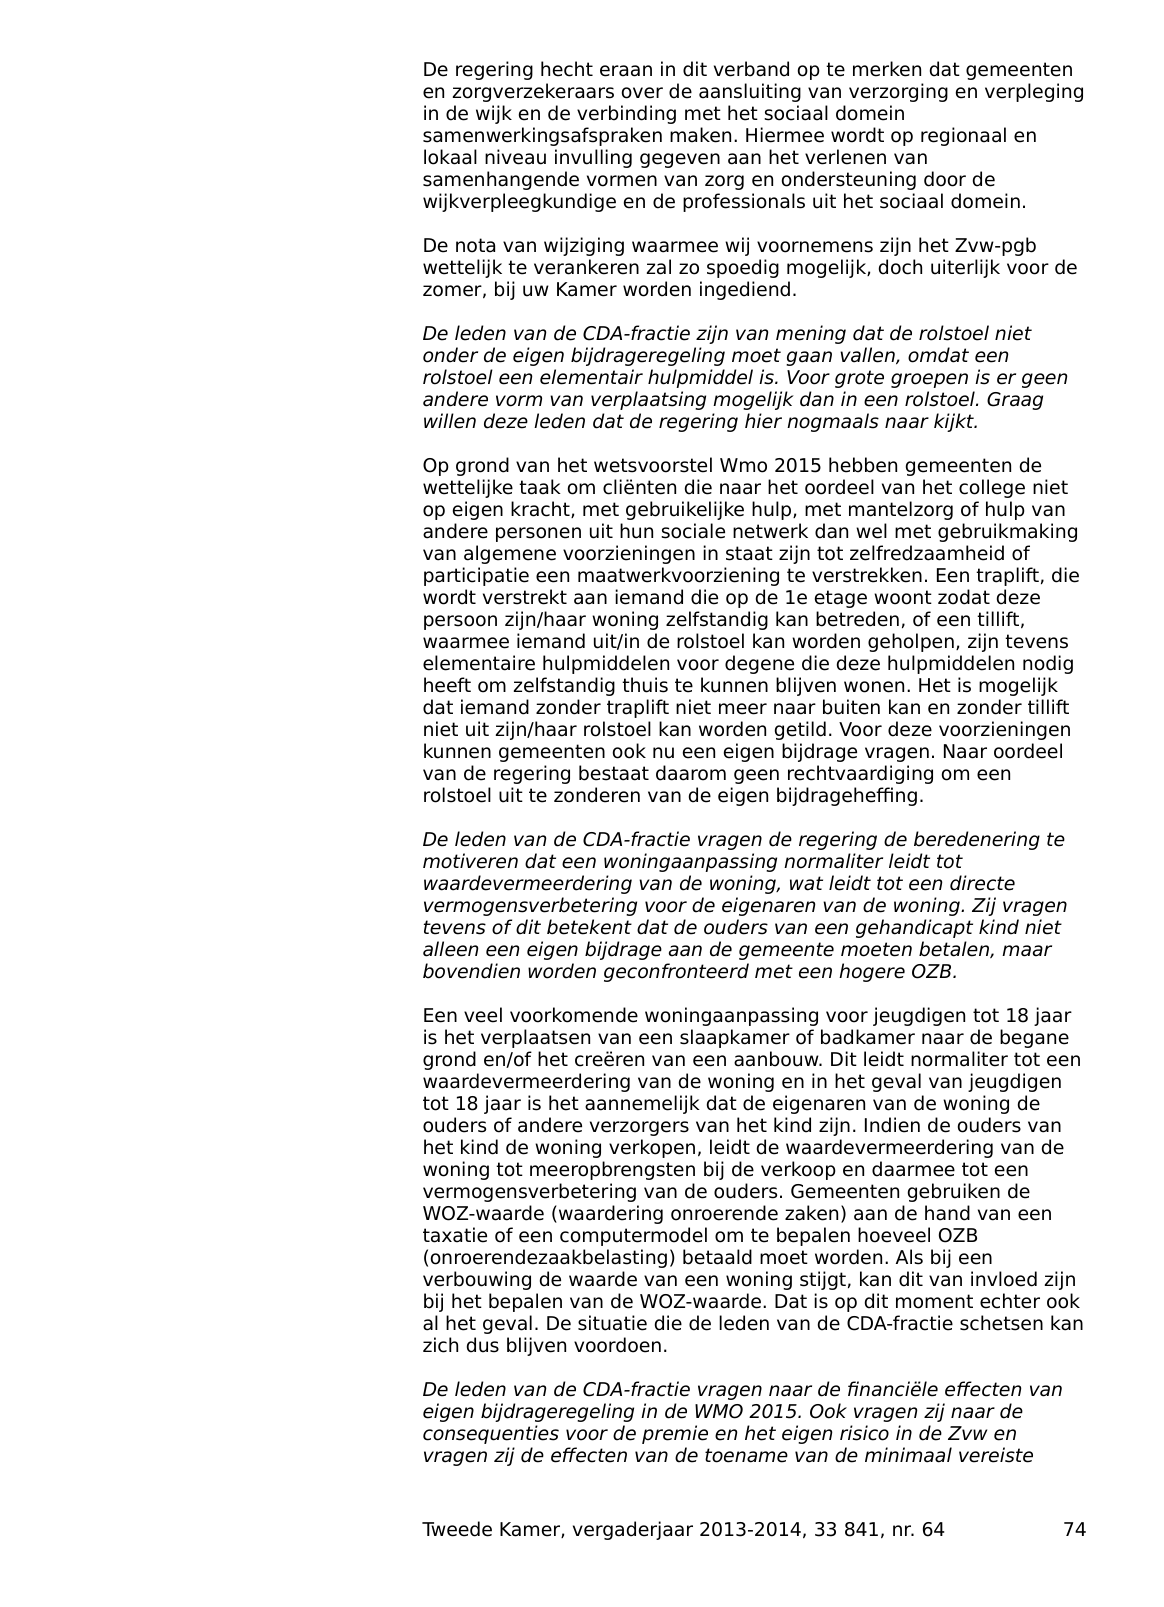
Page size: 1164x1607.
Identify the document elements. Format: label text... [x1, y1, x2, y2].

text De nota van wijziging waarmee wij voornemens zijn het Zvw-pgb wettelijk te verankeren zal zo spoedig mogelijk, doch uiterlijk voor de zomer, bij uw Kamer worden ingediend. [422, 235, 1087, 301]
text De leden van de CDA-fractie vragen naar de financiële effecten van eigen bijdrageregeling in de WMO 2015. Ook vragen zij naar de consequenties voor de premie en het eigen risico in de Zvw en vragen zij de effecten van de toename van de minimaal vereiste [422, 1379, 1087, 1467]
text De leden van de CDA-fractie vragen de regering de beredenering te motiveren dat een woningaanpassing normaliter leidt tot waardevermeerdering van de woning, wat leidt tot een directe vermogensverbetering voor de eigenaren van de woning. Zij vragen tevens of dit betekent dat de ouders van een gehandicapt kind niet alleen een eigen bijdrage aan de gemeente moeten betalen, maar bovendien worden geconfronteerd met een hogere OZB. [422, 829, 1087, 983]
text Een veel voorkomende woningaanpassing voor jeugdigen tot 18 jaar is het verplaatsen van een slaapkamer of badkamer naar de begane grond en/of het creëren van een aanbouw. Dit leidt normaliter tot een waardevermeerdering van de woning en in het geval van jeugdigen tot 18 jaar is het aannemelijk dat de eigenaren van de woning de ouders of andere verzorgers van het kind zijn. Indien de ouders van het kind de woning verkopen, leidt de waardevermeerdering van de woning tot meeropbrengsten bij de verkoop en daarmee tot een vermogensverbetering van de ouders. Gemeenten gebruiken de WOZ-waarde (waardering onroerende zaken) aan de hand van een taxatie of een computermodel om te bepalen hoeveel OZB (onroerendezaakbelasting) betaald moet worden. Als bij een verbouwing de waarde van een woning stijgt, kan dit van invloed zijn bij het bepalen van de WOZ-waarde. Dat is op dit moment echter ook al het geval. De situatie die de leden van de CDA-fractie schetsen kan zich dus blijven voordoen. [422, 1005, 1087, 1357]
text Op grond van het wetsvoorstel Wmo 2015 hebben gemeenten de wettelijke taak om cliënten die naar het oordeel van het college niet op eigen kracht, met gebruikelijke hulp, met mantelzorg of hulp van andere personen uit hun sociale netwerk dan wel met gebruikmaking van algemene voorzieningen in staat zijn tot zelfredzaamheid of participatie een maatwerkvoorziening te verstrekken. Een traplift, die wordt verstrekt aan iemand die op de 1e etage woont zodat deze persoon zijn/haar woning zelfstandig kan betreden, of een tillift, waarmee iemand uit/in de rolstoel kan worden geholpen, zijn tevens elementaire hulpmiddelen voor degene die deze hulpmiddelen nodig heeft om zelfstandig thuis te kunnen blijven wonen. Het is mogelijk dat iemand zonder traplift niet meer naar buiten kan en zonder tillift niet uit zijn/haar rolstoel kan worden getild. Voor deze voorzieningen kunnen gemeenten ook nu een eigen bijdrage vragen. Naar oordeel van de regering bestaat daarom geen rechtvaardiging om een rolstoel uit te zonderen van de eigen bijdrageheffing. [422, 455, 1087, 807]
text De regering hecht eraan in dit verband op te merken dat gemeenten en zorgverzekeraars over de aansluiting van verzorging en verpleging in de wijk en de verbinding met het sociaal domein samenwerkingsafspraken maken. Hiermee wordt op regionaal en lokaal niveau invulling gegeven aan het verlenen van samenhangende vormen van zorg en ondersteuning door de wijkverpleegkundige en de professionals uit het sociaal domein. [422, 59, 1087, 213]
text De leden van de CDA-fractie zijn van mening dat de rolstoel niet onder de eigen bijdrageregeling moet gaan vallen, omdat een rolstoel een elementair hulpmiddel is. Voor grote groepen is er geen andere vorm van verplaatsing mogelijk dan in een rolstoel. Graag willen deze leden dat de regering hier nogmaals naar kijkt. [422, 323, 1087, 433]
